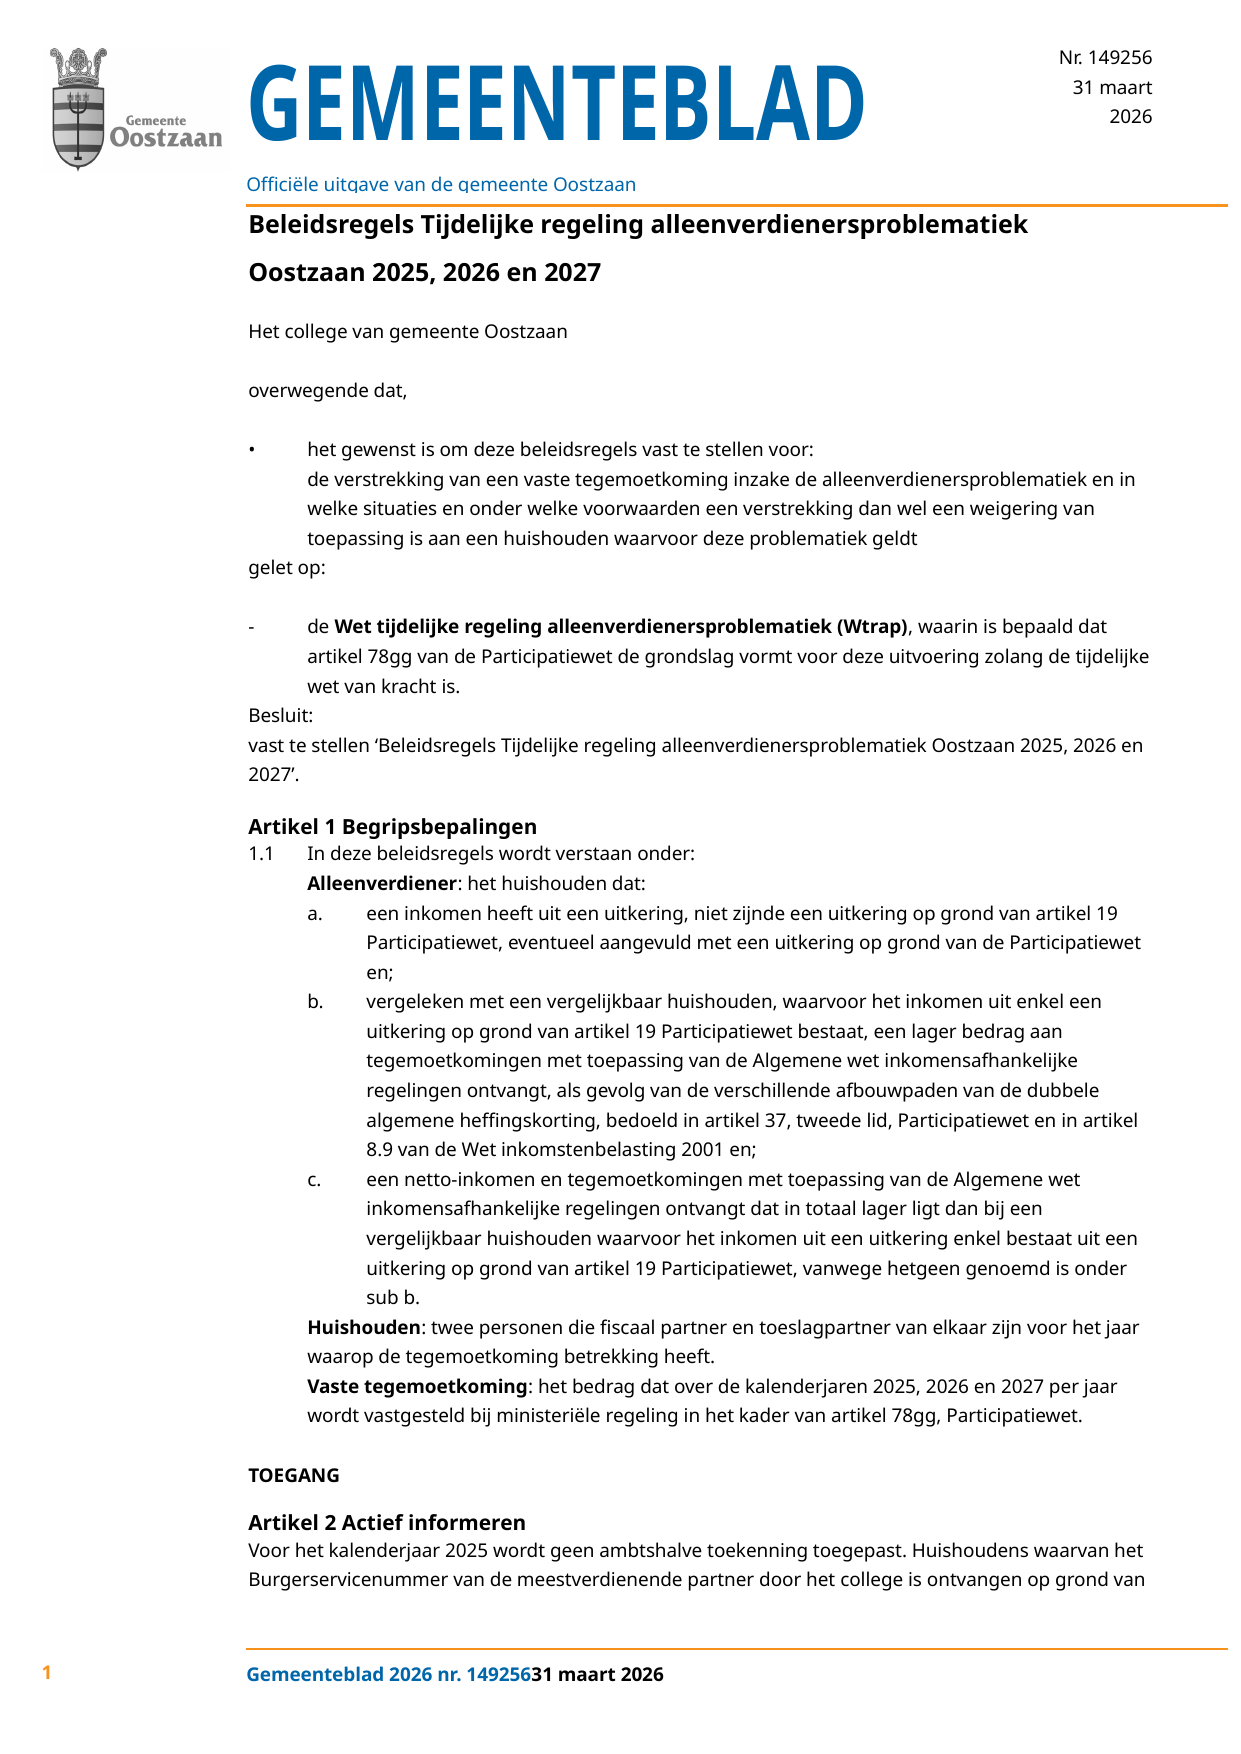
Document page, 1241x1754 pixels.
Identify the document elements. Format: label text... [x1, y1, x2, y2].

list het gewenst is om deze beleidsregels vast te stellen voor: [248, 436, 1152, 462]
list de Wet tijdelijke regeling alleenverdienersproblematiek (Wtrap), waarin is bepaald dat artikel 78gg van de Participatiewet de grondslag vormt voor deze uitvoering zolang de tijdelijke wet van kracht is. [248, 614, 1152, 699]
text Besluit: [248, 702, 1152, 728]
list een netto-inkomen en tegemoetkomingen met toepassing van de Algemene wet inkomensafhankelijke regelingen ontvangt dat in totaal lager ligt dan bij een vergelijkbaar huishouden waarvoor het inkomen uit een uitkering enkel bestaat uit een uitkering op grond van artikel 19 Participatiewet, vanwege hetgeen genoemd is onder sub b. [307, 1166, 1152, 1310]
list vergeleken met een vergelijkbaar huishouden, waarvoor het inkomen uit enkel een uitkering op grond van artikel 19 Participatiewet bestaat, een lager bedrag aan tegemoetkomingen met toepassing van de Algemene wet inkomensafhankelijke regelingen ontvangt, als gevolg van de verschillende afbouwpaden van de dubbele algemene heffingskorting, bedoeld in artikel 37, tweede lid, Participatiewet en in artikel 8.9 van de Wet inkomstenbelasting 2001 en; [307, 988, 1152, 1162]
list de verstrekking van een vaste tegemoetkoming inzake de alleenverdienersproblematiek en in welke situaties en onder welke voorwaarden een verstrekking dan wel een weigering van toepassing is aan een huishouden waarvoor deze problematiek geldt [248, 466, 1152, 551]
text gelet op: [248, 554, 1152, 580]
text Het college van gemeente Oostzaan [248, 318, 1152, 344]
text TOEGANG [248, 1462, 1152, 1487]
list een inkomen heeft uit een uitkering, niet zijnde een uitkering op grond van artikel 19 Participatiewet, eventueel aangevuld met een uitkering op grond van de Participatiewet en; [307, 900, 1152, 984]
text Voor het kalenderjaar 2025 wordt geen ambtshalve toekenning toegepast. Huishoudens waarvan het Burgerservicenummer van de meestverdienende partner door het college is ontvangen op grond van [248, 1537, 1152, 1592]
text overwegende dat, [248, 377, 1152, 403]
text Beleidsregels Tijdelijke regeling alleenverdienersproblematiek Oostzaan 2025, 2026 en 2027 [248, 207, 1152, 288]
list Vaste tegemoetkoming: het bedrag dat over de kalenderjaren 2025, 2026 en 2027 per jaar wordt vastgesteld bij ministeriële regeling in het kader van artikel 78gg, Participatiewet. [248, 1373, 1152, 1428]
text vast te stellen ‘Beleidsregels Tijdelijke regeling alleenverdienersproblematiek Oostzaan 2025, 2026 en 2027’. [248, 732, 1152, 787]
list Huishouden: twee personen die fiscaal partner en toeslagpartner van elkaar zijn voor het jaar waarop de tegemoetkoming betrekking heeft. [248, 1314, 1152, 1369]
text Artikel 2 Actief informeren [248, 1508, 1152, 1537]
list Alleenverdiener: het huishouden dat: [248, 870, 1152, 896]
list In deze beleidsregels wordt verstaan onder: [248, 841, 1152, 866]
text Artikel 1 Begripsbepalingen [248, 812, 1152, 841]
picture [41, 47, 231, 172]
